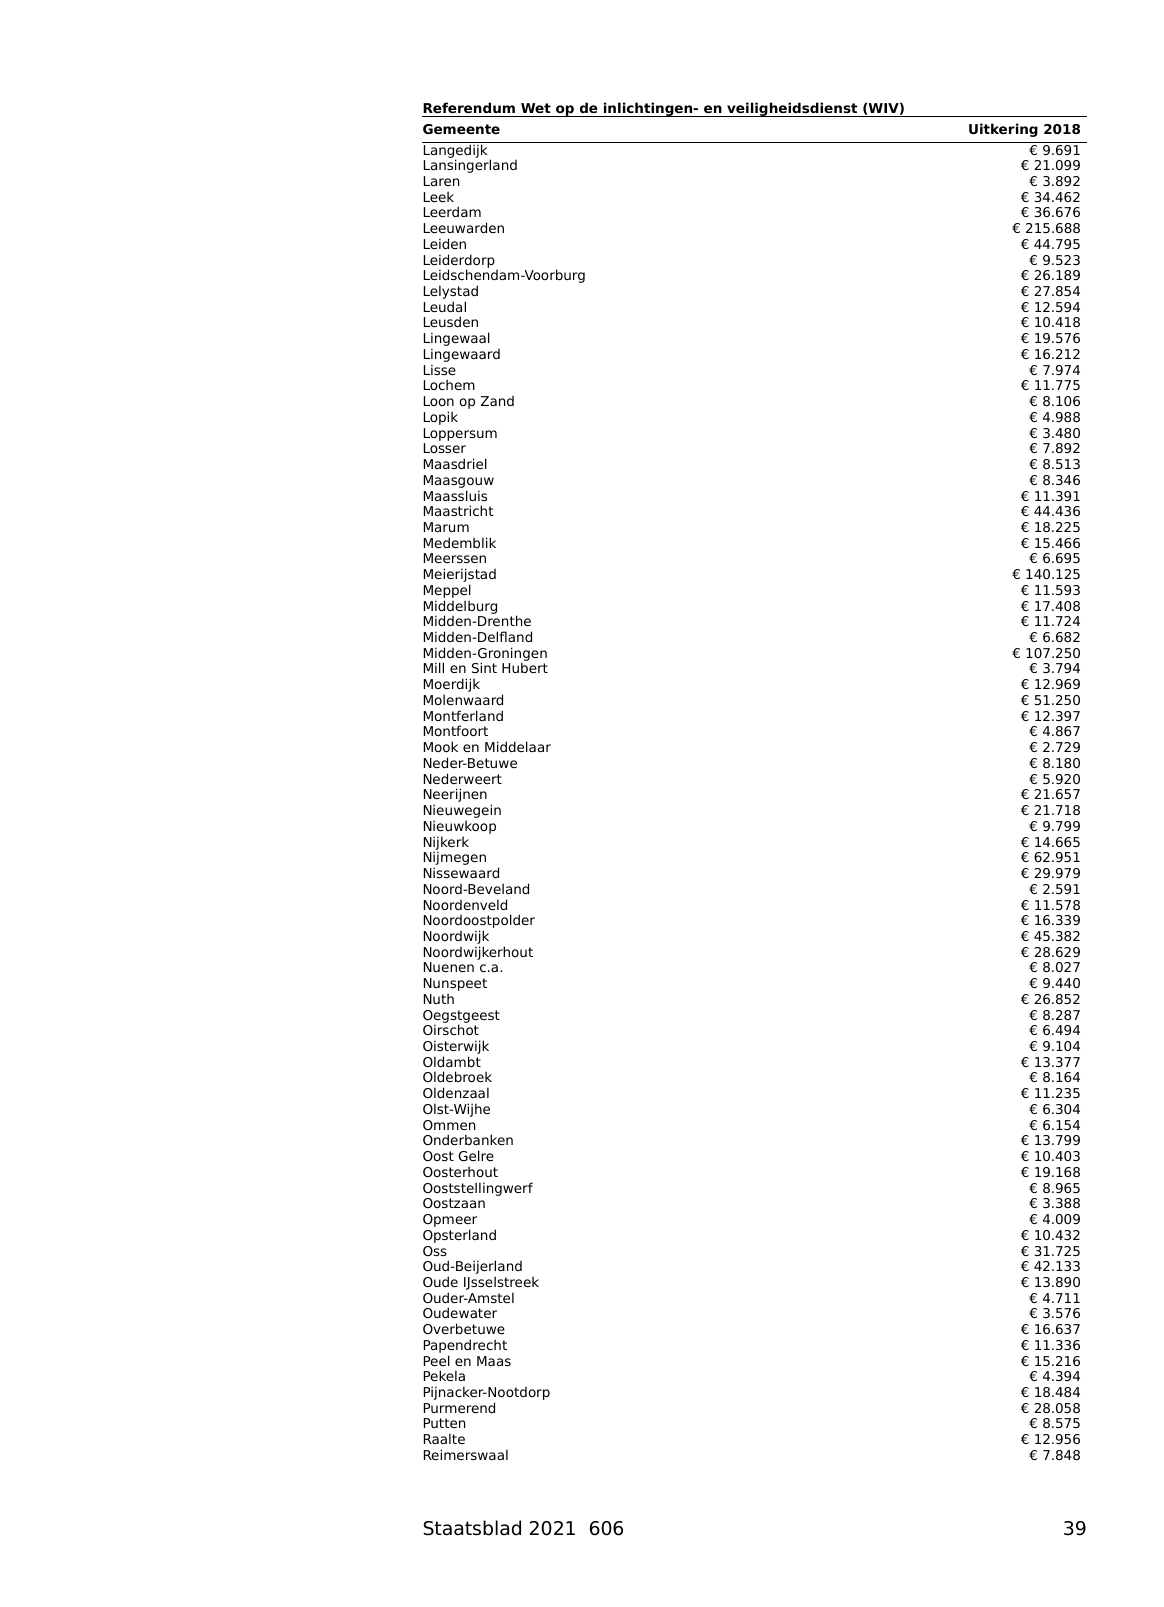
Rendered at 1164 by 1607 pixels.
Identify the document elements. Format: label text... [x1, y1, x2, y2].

table_cell € 215.688 [863, 221, 1087, 237]
table_cell € 62.951 [863, 850, 1087, 866]
table_cell Mill en Sint Hubert [422, 661, 862, 677]
table_cell € 8.346 [863, 473, 1087, 488]
table_cell € 8.575 [863, 1416, 1087, 1432]
table_cell Lingewaard [422, 347, 862, 362]
table_cell € 31.725 [863, 1243, 1087, 1259]
table_cell € 10.432 [863, 1228, 1087, 1243]
table_cell € 8.287 [863, 1008, 1087, 1023]
table_cell € 6.304 [863, 1102, 1087, 1117]
table_cell Marum [422, 520, 862, 536]
table_cell € 26.189 [863, 268, 1087, 284]
table_cell € 5.920 [863, 771, 1087, 787]
table_cell € 27.854 [863, 284, 1087, 299]
table_cell Nieuwegein [422, 803, 862, 819]
table_cell € 34.462 [863, 190, 1087, 205]
table_cell € 19.168 [863, 1165, 1087, 1180]
table_cell € 44.436 [863, 504, 1087, 520]
table_cell € 9.440 [863, 976, 1087, 992]
table_cell € 11.235 [863, 1086, 1087, 1102]
table_cell € 26.852 [863, 992, 1087, 1007]
table_cell € 18.225 [863, 520, 1087, 536]
table_cell Leeuwarden [422, 221, 862, 237]
table_cell € 140.125 [863, 567, 1087, 583]
table_cell Medemblik [422, 536, 862, 551]
table_cell € 9.799 [863, 819, 1087, 834]
table_cell € 12.969 [863, 677, 1087, 693]
table_cell Oirschot [422, 1023, 862, 1039]
table_header Referendum Wet op de inlichtingen- en veiligheidsdienst (WIV) [422, 100, 1087, 116]
table_cell Peel en Maas [422, 1354, 862, 1369]
table_cell € 12.594 [863, 300, 1087, 315]
table_cell Neder-Betuwe [422, 756, 862, 771]
table_cell € 6.494 [863, 1023, 1087, 1039]
table_cell € 8.965 [863, 1180, 1087, 1196]
table_cell Uitkering 2018 [863, 117, 1087, 142]
table_cell Onderbanken [422, 1133, 862, 1149]
table_cell Oud-Beijerland [422, 1259, 862, 1275]
table_cell € 4.009 [863, 1212, 1087, 1228]
table_cell Midden-Drenthe [422, 614, 862, 630]
table_cell € 7.892 [863, 441, 1087, 457]
table_cell € 8.180 [863, 756, 1087, 771]
table_cell Maasgouw [422, 473, 862, 488]
table_cell € 11.578 [863, 897, 1087, 913]
table_cell Lisse [422, 363, 862, 378]
table_cell € 3.892 [863, 174, 1087, 189]
table_cell Lelystad [422, 284, 862, 299]
table_cell Nijkerk [422, 834, 862, 850]
table_cell € 21.657 [863, 787, 1087, 803]
table_cell Meppel [422, 583, 862, 598]
table_cell € 4.867 [863, 724, 1087, 740]
table_cell € 51.250 [863, 693, 1087, 708]
table_cell Noordwijkerhout [422, 945, 862, 960]
table_cell Oudewater [422, 1306, 862, 1322]
table_cell € 13.377 [863, 1055, 1087, 1070]
table_cell € 12.397 [863, 709, 1087, 724]
table_cell € 12.956 [863, 1432, 1087, 1448]
table_cell € 16.339 [863, 913, 1087, 929]
table_cell Losser [422, 441, 862, 457]
table_cell € 11.336 [863, 1338, 1087, 1353]
table_cell Lopik [422, 410, 862, 425]
table_cell Leudal [422, 300, 862, 315]
table_cell € 107.250 [863, 646, 1087, 661]
table_cell Papendrecht [422, 1338, 862, 1353]
table_cell € 16.637 [863, 1322, 1087, 1338]
table_cell Leiderdorp [422, 253, 862, 268]
table_cell Ooststellingwerf [422, 1180, 862, 1196]
table_cell € 3.480 [863, 425, 1087, 441]
table_cell € 11.593 [863, 583, 1087, 598]
table_cell Midden-Delfland [422, 630, 862, 646]
table_cell Nieuwkoop [422, 819, 862, 834]
table_cell € 21.718 [863, 803, 1087, 819]
table_cell € 8.106 [863, 394, 1087, 410]
table_cell Meierijstad [422, 567, 862, 583]
table_cell Leusden [422, 315, 862, 331]
table_cell € 36.676 [863, 205, 1087, 221]
table_cell € 11.724 [863, 614, 1087, 630]
table_cell € 11.391 [863, 488, 1087, 504]
table_cell Pekela [422, 1369, 862, 1385]
table_cell € 10.418 [863, 315, 1087, 331]
table_cell € 28.058 [863, 1401, 1087, 1416]
table_cell € 18.484 [863, 1385, 1087, 1401]
table_cell Overbetuwe [422, 1322, 862, 1338]
table_cell Noordenveld [422, 897, 862, 913]
table_cell Opsterland [422, 1228, 862, 1243]
table_cell Oude IJsselstreek [422, 1275, 862, 1291]
table_cell € 11.775 [863, 378, 1087, 394]
table_cell Noord-Beveland [422, 882, 862, 897]
table_cell € 21.099 [863, 158, 1087, 174]
table_cell Leidschendam-Voorburg [422, 268, 862, 284]
table_cell Oostzaan [422, 1196, 862, 1212]
table_cell Meerssen [422, 551, 862, 567]
table_cell Molenwaard [422, 693, 862, 708]
table_cell Langedijk [422, 143, 862, 158]
table_cell Noordwijk [422, 929, 862, 944]
table_cell Noordoostpolder [422, 913, 862, 929]
table_cell Pijnacker-Nootdorp [422, 1385, 862, 1401]
table_cell Nunspeet [422, 976, 862, 992]
table_cell € 8.027 [863, 960, 1087, 976]
table_cell € 6.695 [863, 551, 1087, 567]
table_cell € 6.154 [863, 1118, 1087, 1133]
table_cell Maassluis [422, 488, 862, 504]
table_cell Oldebroek [422, 1070, 862, 1086]
table_cell € 15.466 [863, 536, 1087, 551]
table_cell € 13.799 [863, 1133, 1087, 1149]
table_cell € 42.133 [863, 1259, 1087, 1275]
table_cell Purmerend [422, 1401, 862, 1416]
table_cell € 28.629 [863, 945, 1087, 960]
table_cell € 29.979 [863, 866, 1087, 882]
table_cell Putten [422, 1416, 862, 1432]
table_cell Laren [422, 174, 862, 189]
table_cell Ommen [422, 1118, 862, 1133]
table_cell Oss [422, 1243, 862, 1259]
table_cell Oost Gelre [422, 1149, 862, 1165]
table_cell € 6.682 [863, 630, 1087, 646]
table_cell € 4.988 [863, 410, 1087, 425]
table_cell Oegstgeest [422, 1008, 862, 1023]
table_cell € 3.576 [863, 1306, 1087, 1322]
table_cell € 8.513 [863, 457, 1087, 473]
table_cell € 3.794 [863, 661, 1087, 677]
table_cell € 9.104 [863, 1039, 1087, 1054]
table_cell Olst-Wijhe [422, 1102, 862, 1117]
table_cell € 9.523 [863, 253, 1087, 268]
table_cell Loon op Zand [422, 394, 862, 410]
table_cell Nuenen c.a. [422, 960, 862, 976]
table_cell Reimerswaal [422, 1448, 862, 1463]
table_cell € 3.388 [863, 1196, 1087, 1212]
table_cell Oldenzaal [422, 1086, 862, 1102]
table_cell € 4.394 [863, 1369, 1087, 1385]
table_cell Oldambt [422, 1055, 862, 1070]
table_cell Gemeente [422, 117, 862, 142]
table_cell Neerijnen [422, 787, 862, 803]
table_cell € 16.212 [863, 347, 1087, 362]
table_cell € 44.795 [863, 237, 1087, 252]
table_cell Middelburg [422, 599, 862, 614]
table_cell Lochem [422, 378, 862, 394]
table_cell € 45.382 [863, 929, 1087, 944]
table_cell Nederweert [422, 771, 862, 787]
table_cell Nijmegen [422, 850, 862, 866]
table_cell € 15.216 [863, 1354, 1087, 1369]
table_cell € 14.665 [863, 834, 1087, 850]
table_cell € 13.890 [863, 1275, 1087, 1291]
table_cell Opmeer [422, 1212, 862, 1228]
table_cell Maastricht [422, 504, 862, 520]
table_cell € 4.711 [863, 1291, 1087, 1306]
table_cell € 2.591 [863, 882, 1087, 897]
table_cell € 7.848 [863, 1448, 1087, 1463]
table_cell Loppersum [422, 425, 862, 441]
table_cell Lansingerland [422, 158, 862, 174]
table_cell € 7.974 [863, 363, 1087, 378]
table_cell Oosterhout [422, 1165, 862, 1180]
table_cell Maasdriel [422, 457, 862, 473]
table_cell Ouder-Amstel [422, 1291, 862, 1306]
table_cell Montfoort [422, 724, 862, 740]
table_cell Oisterwijk [422, 1039, 862, 1054]
table_cell Leiden [422, 237, 862, 252]
table_cell Moerdijk [422, 677, 862, 693]
table_cell Leek [422, 190, 862, 205]
table_cell € 8.164 [863, 1070, 1087, 1086]
table_cell € 10.403 [863, 1149, 1087, 1165]
table_cell Montferland [422, 709, 862, 724]
table_cell Nissewaard [422, 866, 862, 882]
table_cell Leerdam [422, 205, 862, 221]
table_cell € 9.691 [863, 143, 1087, 158]
table_cell Mook en Middelaar [422, 740, 862, 756]
table_cell Midden-Groningen [422, 646, 862, 661]
table_cell € 19.576 [863, 331, 1087, 347]
table_cell € 2.729 [863, 740, 1087, 756]
table_cell Raalte [422, 1432, 862, 1448]
table_cell Nuth [422, 992, 862, 1007]
table_cell Lingewaal [422, 331, 862, 347]
table_cell € 17.408 [863, 599, 1087, 614]
